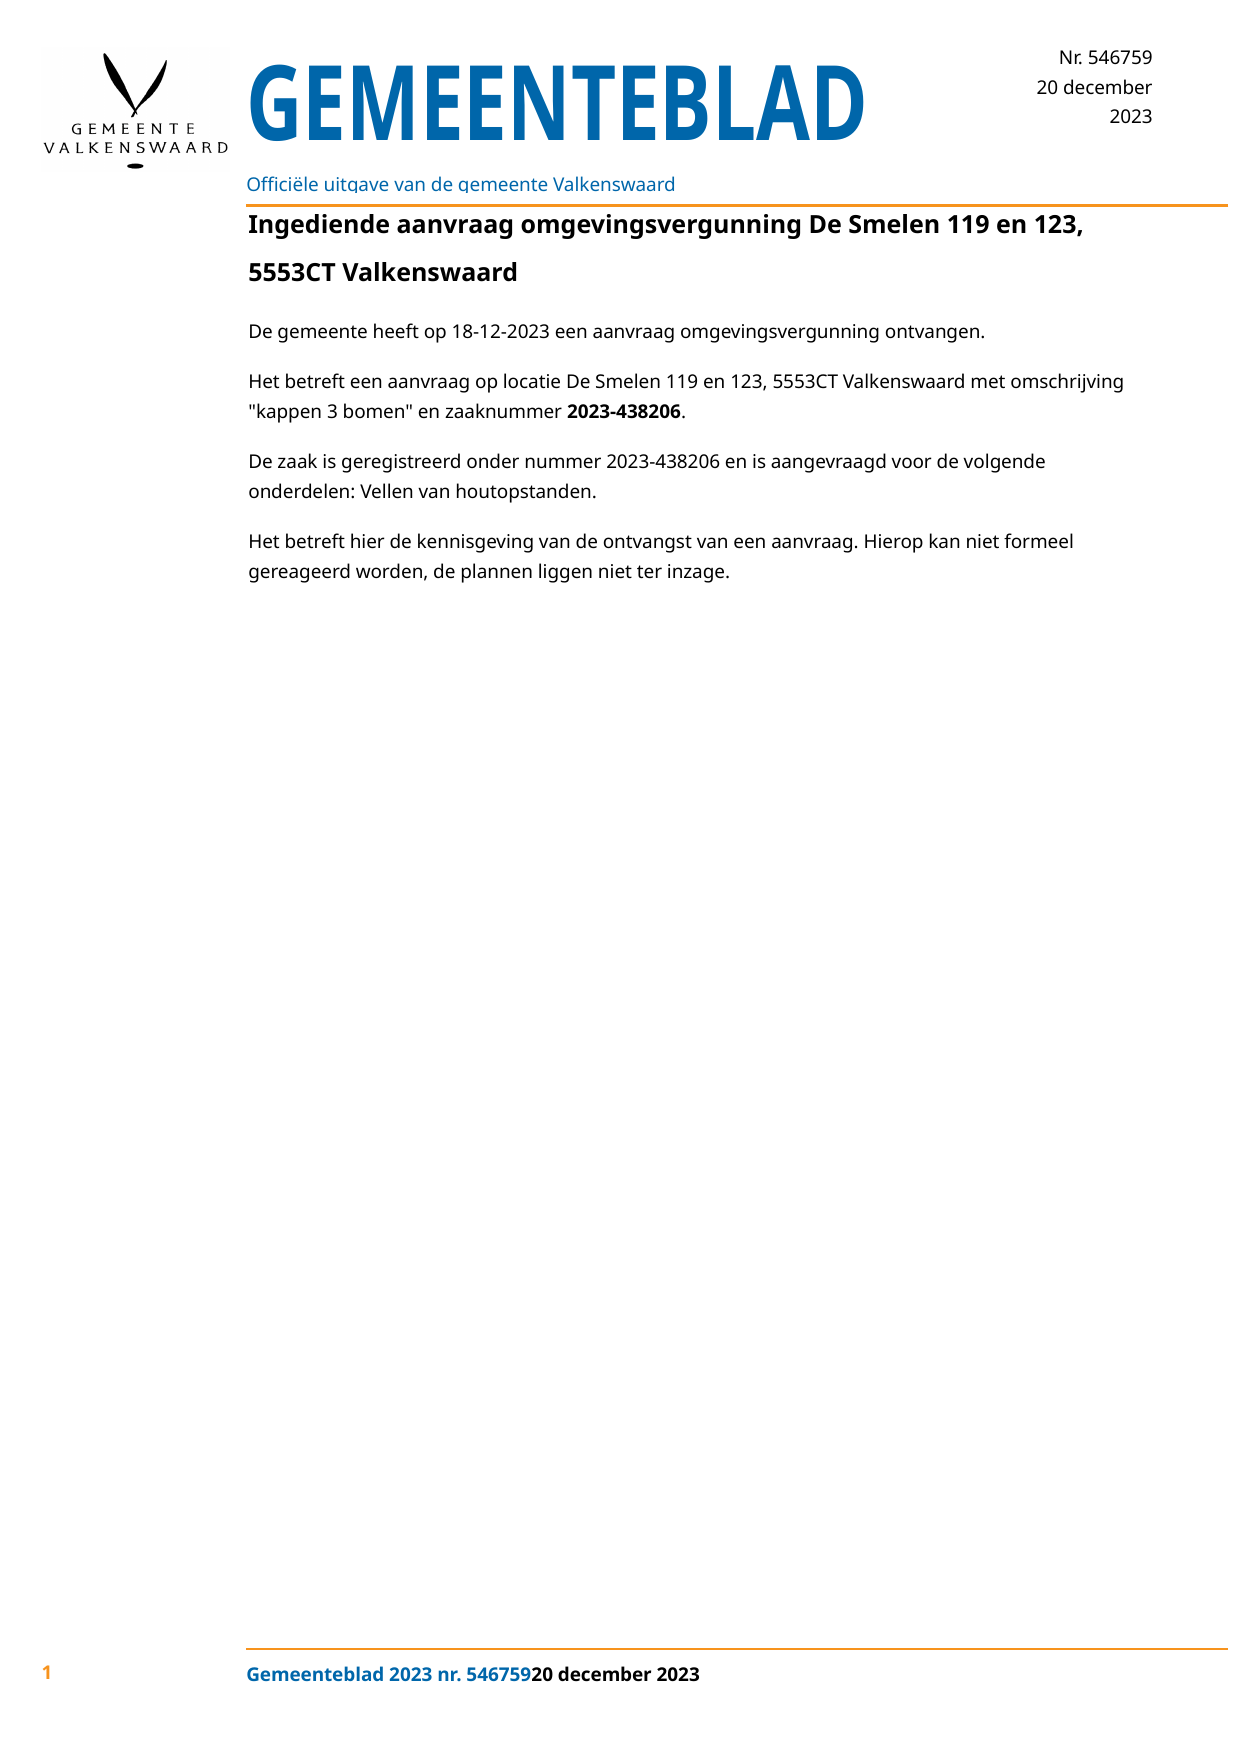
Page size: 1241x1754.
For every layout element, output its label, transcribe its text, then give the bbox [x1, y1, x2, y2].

text Ingediende aanvraag omgevingsvergunning De Smelen 119 en 123, 5553CT Valkenswaard [248, 207, 1152, 288]
text De zaak is geregistreerd onder nummer 2023-438206 en is aangevraagd voor de volgende onderdelen: Vellen van houtopstanden. [248, 448, 1152, 504]
picture [41, 47, 231, 172]
text De gemeente heeft op 18-12-2023 een aanvraag omgevingsvergunning ontvangen. [248, 318, 1152, 344]
text Het betreft hier de kennisgeving van de ontvangst van een aanvraag. Hierop kan niet formeel gereageerd worden, de plannen liggen niet ter inzage. [248, 528, 1152, 584]
text Het betreft een aanvraag op locatie De Smelen 119 en 123, 5553CT Valkenswaard met omschrijving "kappen 3 bomen" en zaaknummer 2023-438206. [248, 368, 1152, 424]
